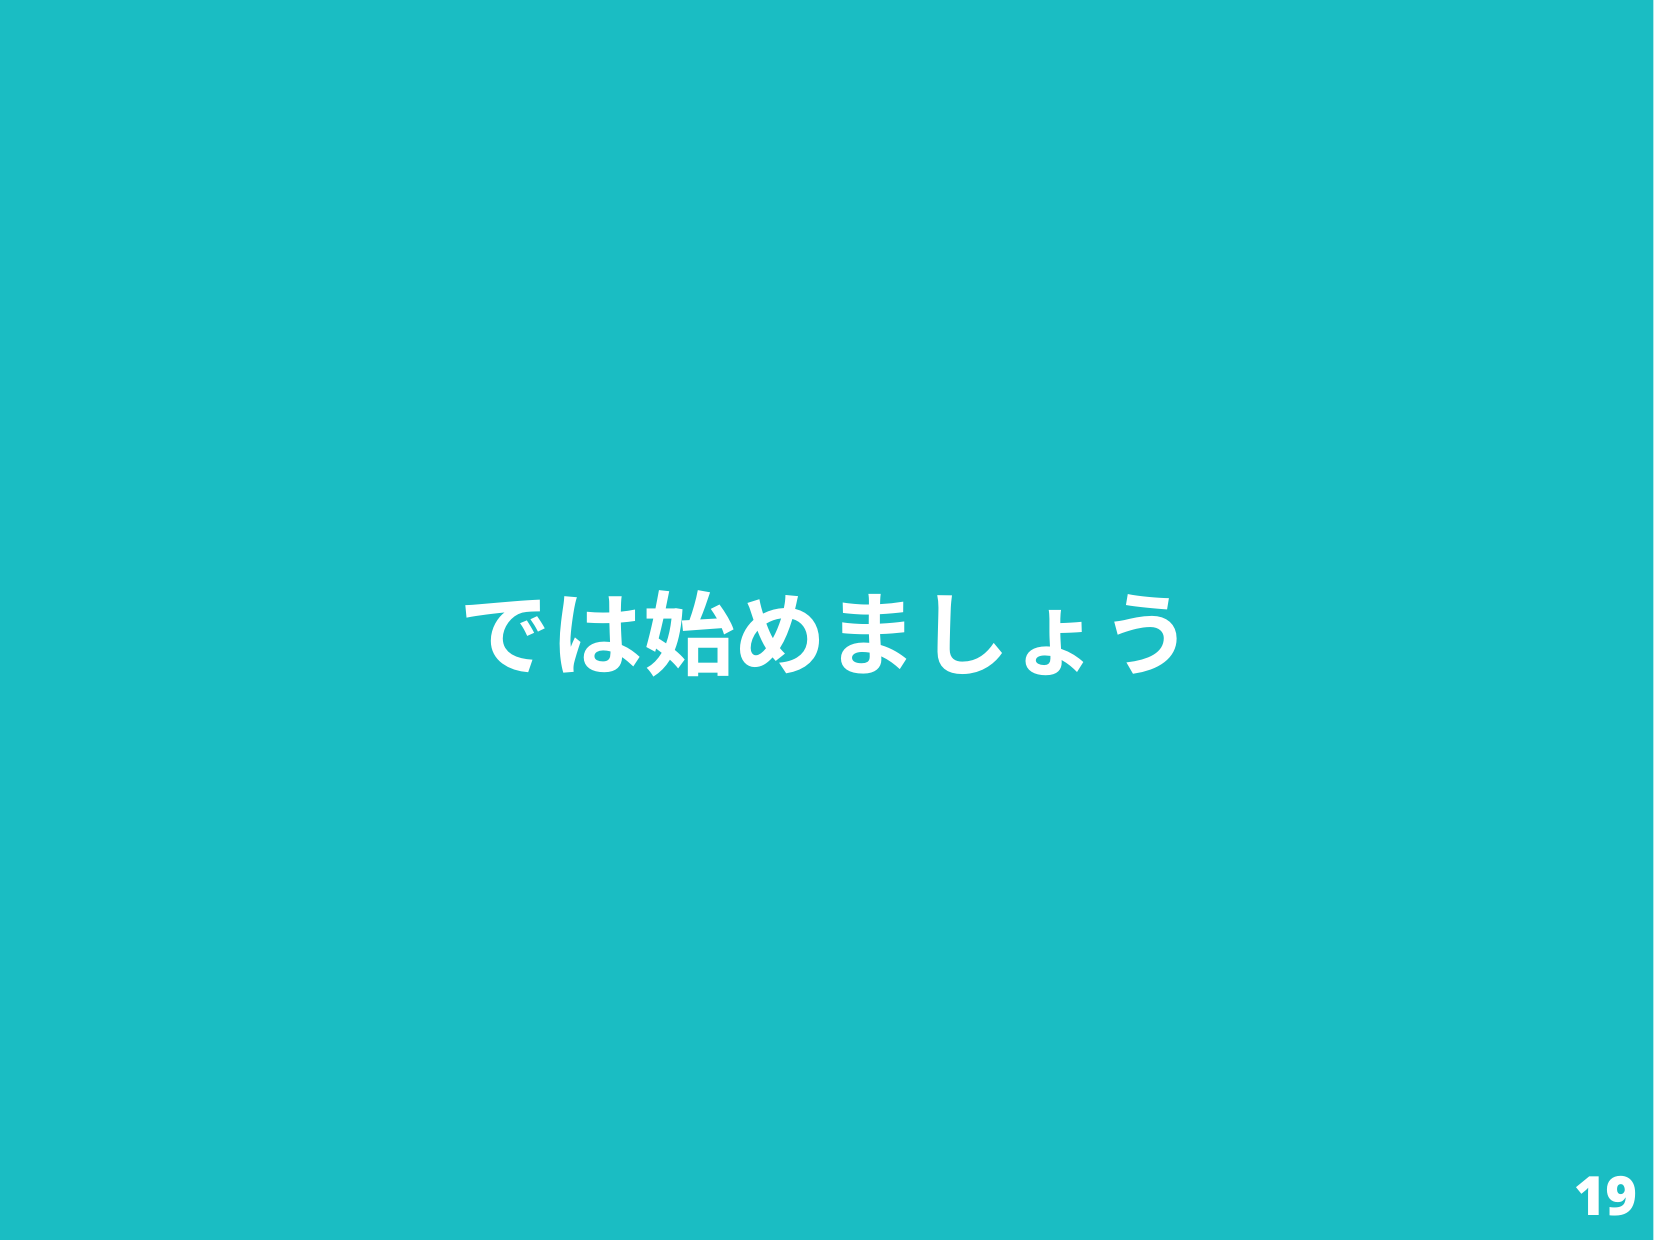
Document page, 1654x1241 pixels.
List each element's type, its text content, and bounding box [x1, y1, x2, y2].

title では始めましょう [82, 525, 1571, 733]
